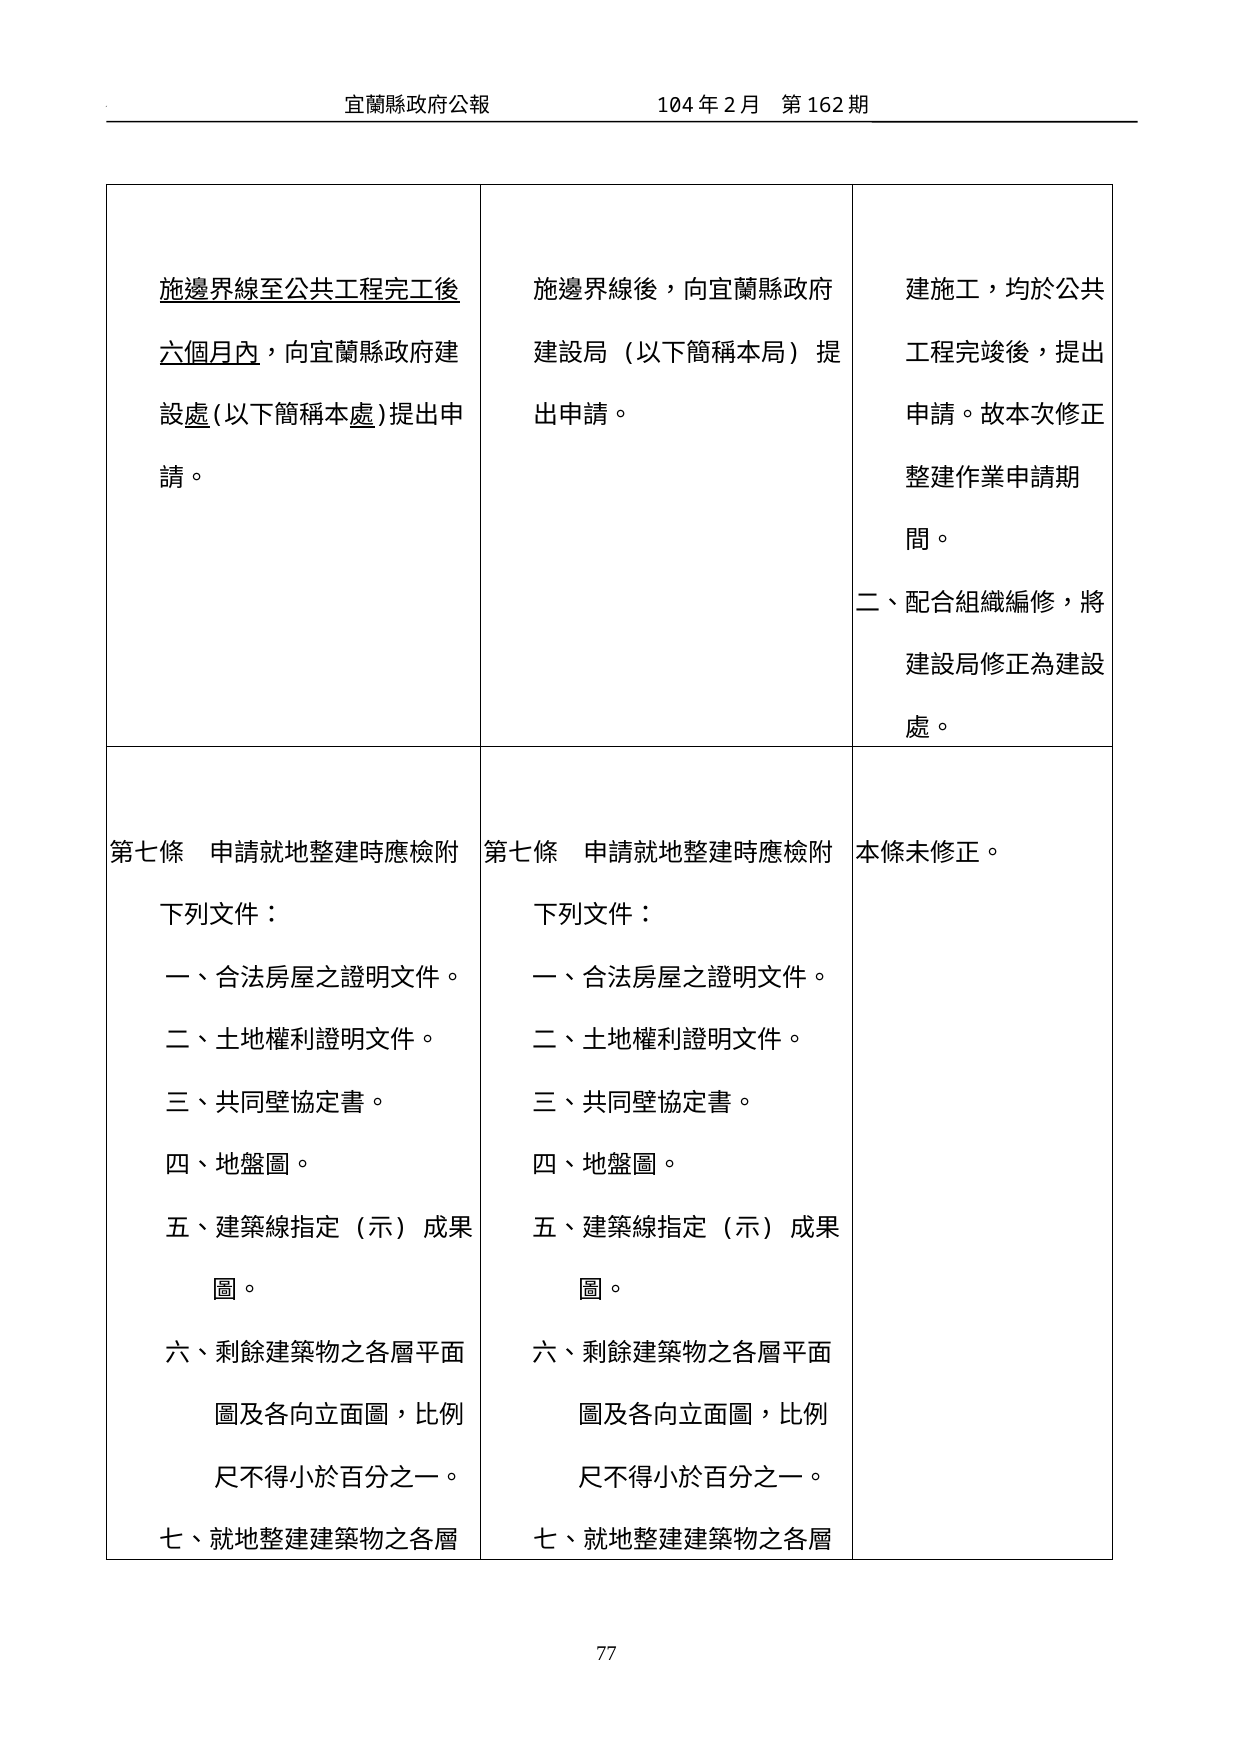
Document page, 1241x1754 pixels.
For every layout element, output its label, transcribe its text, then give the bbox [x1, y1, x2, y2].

table_cell 施邊界線後，向宜蘭縣政府建設局 (以下簡稱本局) 提出申請。 [481, 185, 852, 746]
table_cell 第七條 申請就地整建時應檢附下列文件： 一、合法房屋之證明文件。 二、土地權利證明文件。 三、共同壁協定書。 四、地盤圖。 五、建築線指定 (示) 成果圖。 六、剩餘建築物之各層平面圖及各向立面圖，比例尺不得小於百分之一。 七、就地整建建築物之各層 [107, 747, 480, 1559]
table_cell 第七條 申請就地整建時應檢附下列文件： 一、合法房屋之證明文件。 二、土地權利證明文件。 三、共同壁協定書。 四、地盤圖。 五、建築線指定 (示) 成果圖。 六、剩餘建築物之各層平面圖及各向立面圖，比例尺不得小於百分之一。 七、就地整建建築物之各層 [481, 747, 852, 1559]
table_cell 建施工，均於公共工程完竣後，提出申請。故本次修正 整建作業申請期間。 二、配合組織編修，將建設局修正為建設處。 [853, 185, 1112, 746]
table_cell 本條未修正。 [853, 747, 1112, 1559]
table_cell 施邊界線至公共工程完工後六個月內，向宜蘭縣政府建設處(以下簡稱本處)提出申請。 [107, 185, 480, 746]
